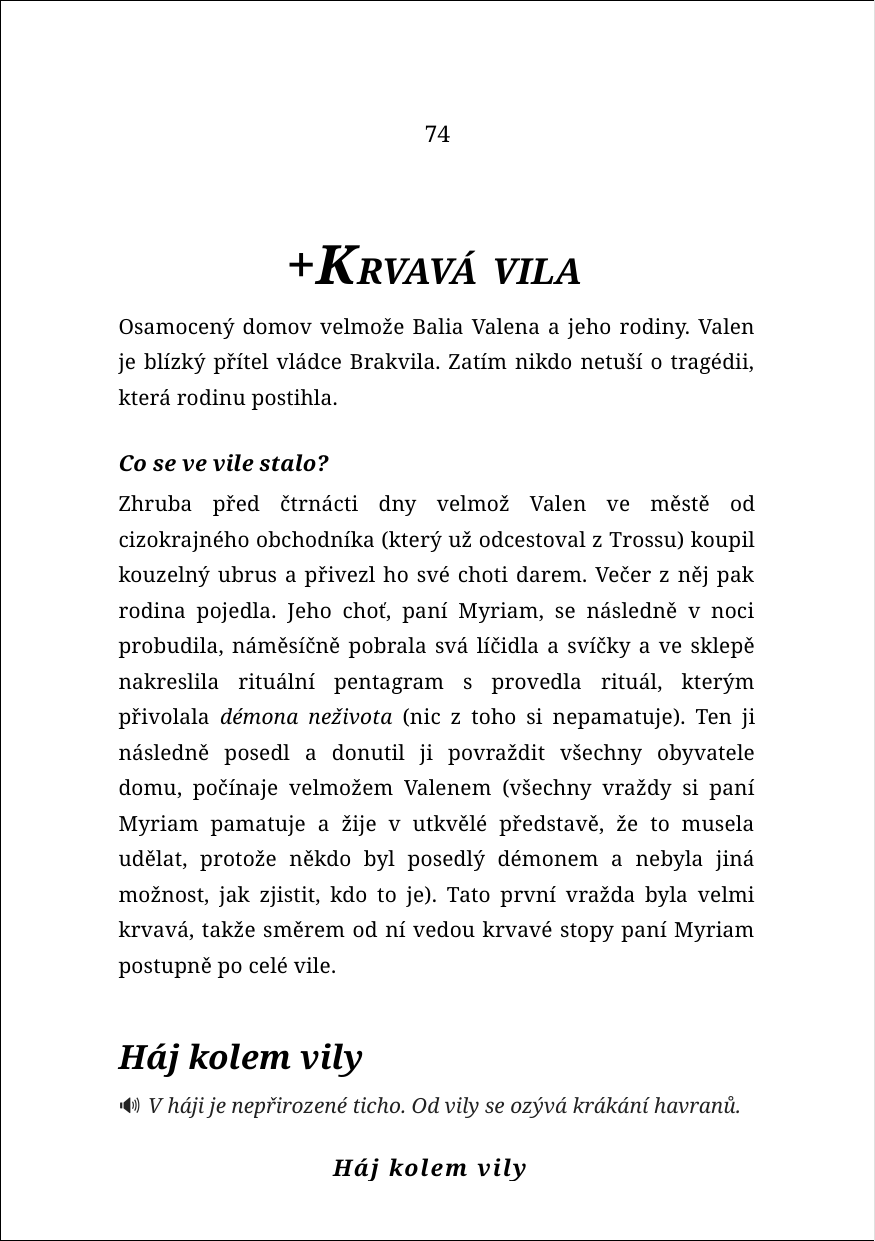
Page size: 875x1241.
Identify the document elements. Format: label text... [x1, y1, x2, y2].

text Zhruba před čtrnácti dny velmož Valen ve městě od cizokrajného obchodníka (který už odcestoval z Trossu) koupil kouzelný ubrus a přivezl ho své choti darem. Večer z něj pak rodina pojedla. Jeho choť, paní Myriam, se následně v noci probudila, náměsíčně pobrala svá líčidla a svíčky a ve sklepě nakreslila rituální pentagram s provedla rituál, kterým přivolala démona neživota (nic z toho si nepamatuje). Ten ji následně posedl a donutil ji povraždit všechny obyvatele domu, počínaje velmožem Valenem (všechny vraždy si paní Myriam pamatuje a žije v utkvělé představě, že to musela udělat, protože někdo byl posedlý démonem a nebyla jiná možnost, jak zjistit, kdo to je). Tato první vražda byla velmi krvavá, takže směrem od ní vedou krvavé stopy paní Myriam postupně po celé vile. [118, 489, 756, 979]
text 🔊 V háji je nepřirozené ticho. Od vily se ozývá krákání havranů. [118, 1091, 756, 1119]
subtitle Háj kolem vily [118, 1034, 756, 1079]
subtitle +Krvavá vila [118, 226, 756, 300]
subtitle Co se ve vile stalo? [118, 448, 756, 478]
text Osamocený domov velmože Balia Valena a jeho rodiny. Valen je blízký přítel vládce Brakvila. Zatím nikdo netuší o tragédii, která rodinu postihla. [118, 312, 756, 411]
